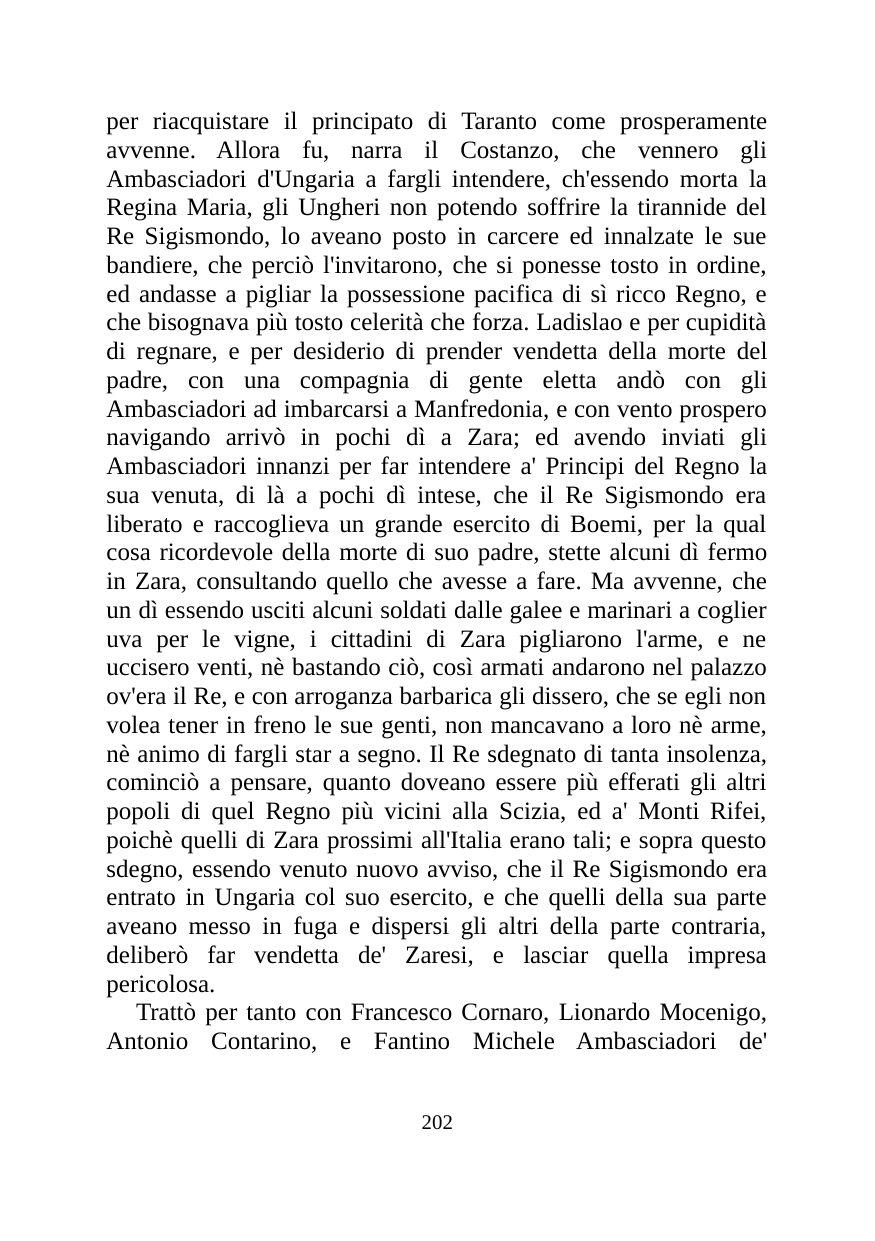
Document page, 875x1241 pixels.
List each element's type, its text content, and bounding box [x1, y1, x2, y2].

text Trattò per tanto con Francesco Cornaro, Lionardo Mocenigo, Antonio Contarino, e Fantino Michele Ambasciadori de' [106, 997, 768, 1055]
text per riacquistare il principato di Taranto come prosperamente avvenne. Allora fu, narra il Costanzo, che vennero gli Ambasciadori d'Ungaria a fargli intendere, ch'essendo morta la Regina Maria, gli Ungheri non potendo soffrire la tirannide del Re Sigismondo, lo aveano posto in carcere ed innalzate le sue bandiere, che perciò l'invitarono, che si ponesse tosto in ordine, ed andasse a pigliar la possessione pacifica di sì ricco Regno, e che bisognava più tosto celerità che forza. Ladislao e per cupidità di regnare, e per desiderio di prender vendetta della morte del padre, con una compagnia di gente eletta andò con gli Ambasciadori ad imbarcarsi a Manfredonia, e con vento prospero navigando arrivò in pochi dì a Zara; ed avendo inviati gli Ambasciadori innanzi per far intendere a' Principi del Regno la sua venuta, di là a pochi dì intese, che il Re Sigismondo era liberato e raccoglieva un grande esercito di Boemi, per la qual cosa ricordevole della morte di suo padre, stette alcuni dì fermo in Zara, consultando quello che avesse a fare. Ma avvenne, che un dì essendo usciti alcuni soldati dalle galee e marinari a coglier uva per le vigne, i cittadini di Zara pigliarono l'arme, e ne uccisero venti, nè bastando ciò, così armati andarono nel palazzo ov'era il Re, e con arroganza barbarica gli dissero, che se egli non volea tener in freno le sue genti, non mancavano a loro nè arme, nè animo di fargli star a segno. Il Re sdegnato di tanta insolenza, cominciò a pensare, quanto doveano essere più efferati gli altri popoli di quel Regno più vicini alla Scizia, ed a' Monti Rifei, poichè quelli di Zara prossimi all'Italia erano tali; e sopra questo sdegno, essendo venuto nuovo avviso, che il Re Sigismondo era entrato in Ungaria col suo esercito, e che quelli della sua parte aveano messo in fuga e dispersi gli altri della parte contraria, deliberò far vendetta de' Zaresi, e lasciar quella impresa pericolosa. [106, 106, 768, 997]
